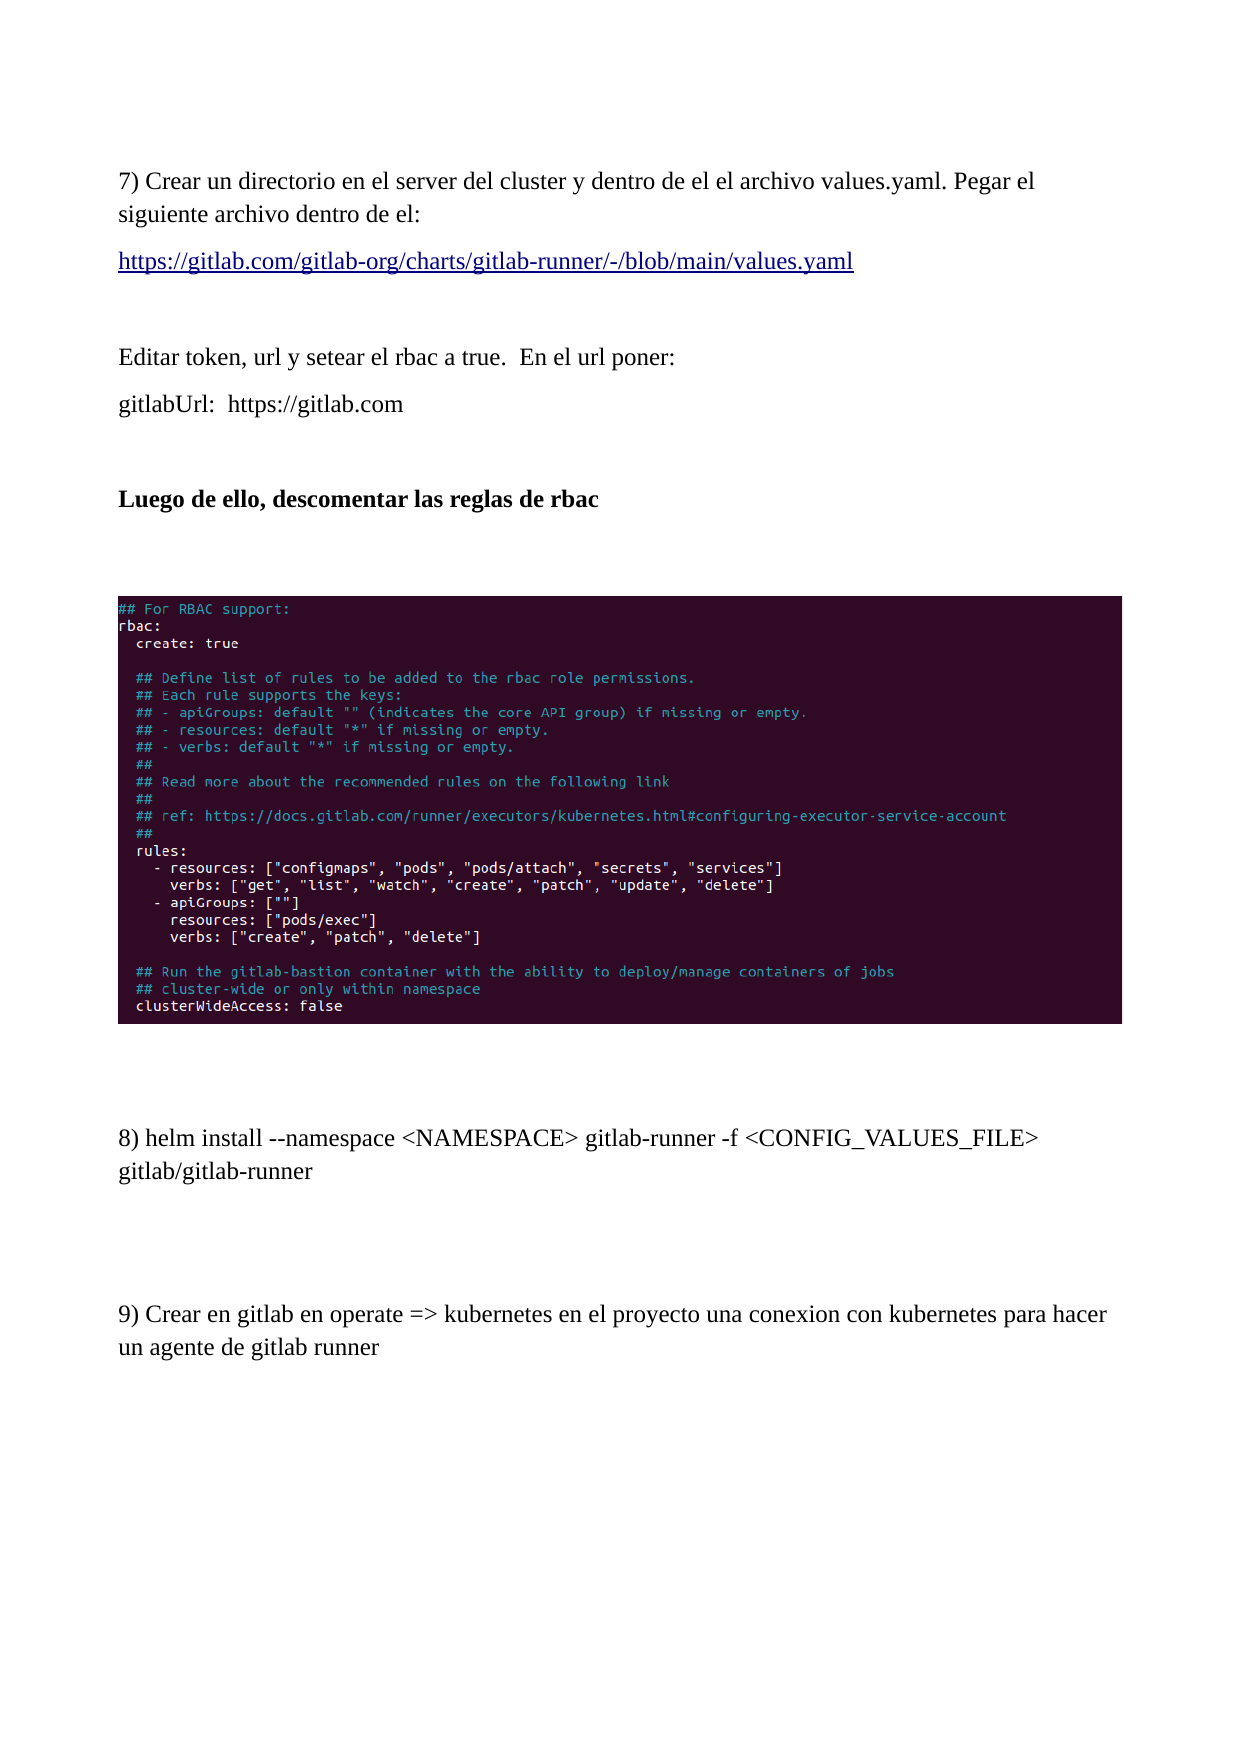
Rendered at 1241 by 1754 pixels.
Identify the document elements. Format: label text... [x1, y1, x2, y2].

text 8) helm install --namespace <NAMESPACE> gitlab-runner -f <CONFIG_VALUES_FILE> gitlab/gitlab-runner [118, 1123, 1122, 1185]
text gitlabUrl: https://gitlab.com [118, 389, 1122, 418]
text Luego de ello, descomentar las reglas de rbac [118, 484, 1122, 513]
text Editar token, url y setear el rbac a true. En el url poner: [118, 342, 1122, 370]
picture [118, 596, 1123, 1024]
text https://gitlab.com/gitlab-org/charts/gitlab-runner/-/blob/main/values.yaml [118, 246, 1122, 275]
text 9) Crear en gitlab en operate => kubernetes en el proyecto una conexion con kubernetes para hacer un agente de gitlab runner [118, 1299, 1122, 1361]
text 7) Crear un directorio en el server del cluster y dentro de el el archivo values.yaml. Pegar el siguiente archivo dentro de el: [118, 166, 1122, 227]
